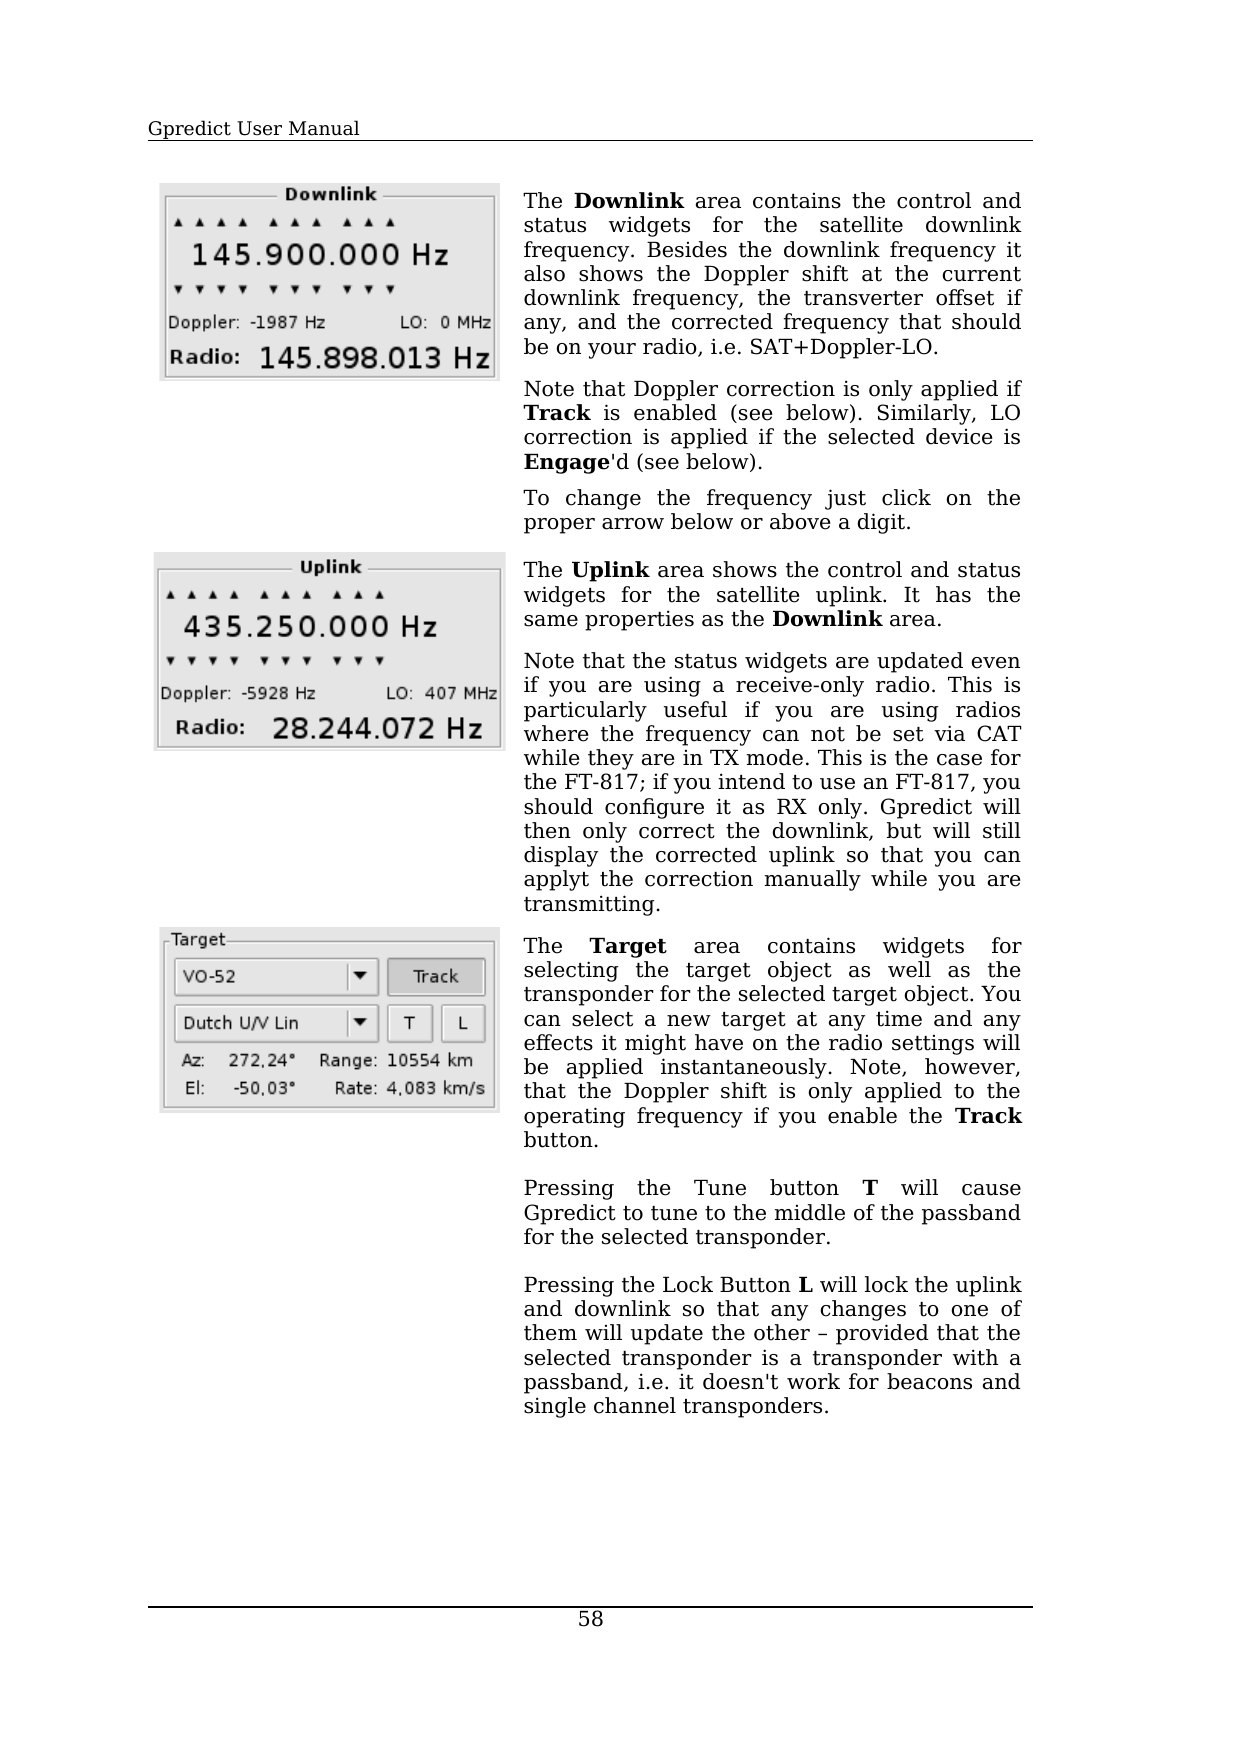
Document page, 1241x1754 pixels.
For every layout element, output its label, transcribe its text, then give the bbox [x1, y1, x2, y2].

picture [153, 552, 506, 751]
table_cell [148, 546, 512, 922]
table_cell The Target area contains widgets for selecting the target object as well as the transponder for the selected target object. You can select a new target at any time and any effects it might have on the radio settings will be applied instantaneously. Note, however, that the Doppler shift is only applied to the operating frequency if you enable the Track button. Pressing the Tune button T will cause Gpredict to tune to the middle of the passband for the selected transponder. Pressing the Lock Button L will lock the uplink and downlink so that any changes to one of them will update the other – provided that the selected transponder is a transponder with a passband, i.e. it doesn't work for beacons and single channel transponders. [512, 922, 1033, 1430]
table_cell The Uplink area shows the control and status widgets for the satellite uplink. It has the same properties as the Downlink area. Note that the status widgets are updated even if you are using a receive-only radio. This is particularly useful if you are using radios where the frequency can not be set via CAT while they are in TX mode. This is the case for the FT-817; if you intend to use an FT-817, you should configure it as RX only. Gpredict will then only correct the downlink, but will still display the corrected uplink so that you can applyt the correction manually while you are transmitting. [512, 546, 1033, 922]
picture [159, 183, 500, 381]
picture [159, 927, 500, 1113]
table_header [148, 177, 512, 546]
table_cell [148, 922, 512, 1430]
table_header The Downlink area contains the control and status widgets for the satellite downlink frequency. Besides the downlink frequency it also shows the Doppler shift at the current downlink frequency, the transverter offset if any, and the corrected frequency that should be on your radio, i.e. SAT+Doppler-LO. Note that Doppler correction is only applied if Track is enabled (see below). Similarly, LO correction is applied if the selected device is Engage'd (see below). To change the frequency just click on the proper arrow below or above a digit. [512, 177, 1033, 546]
